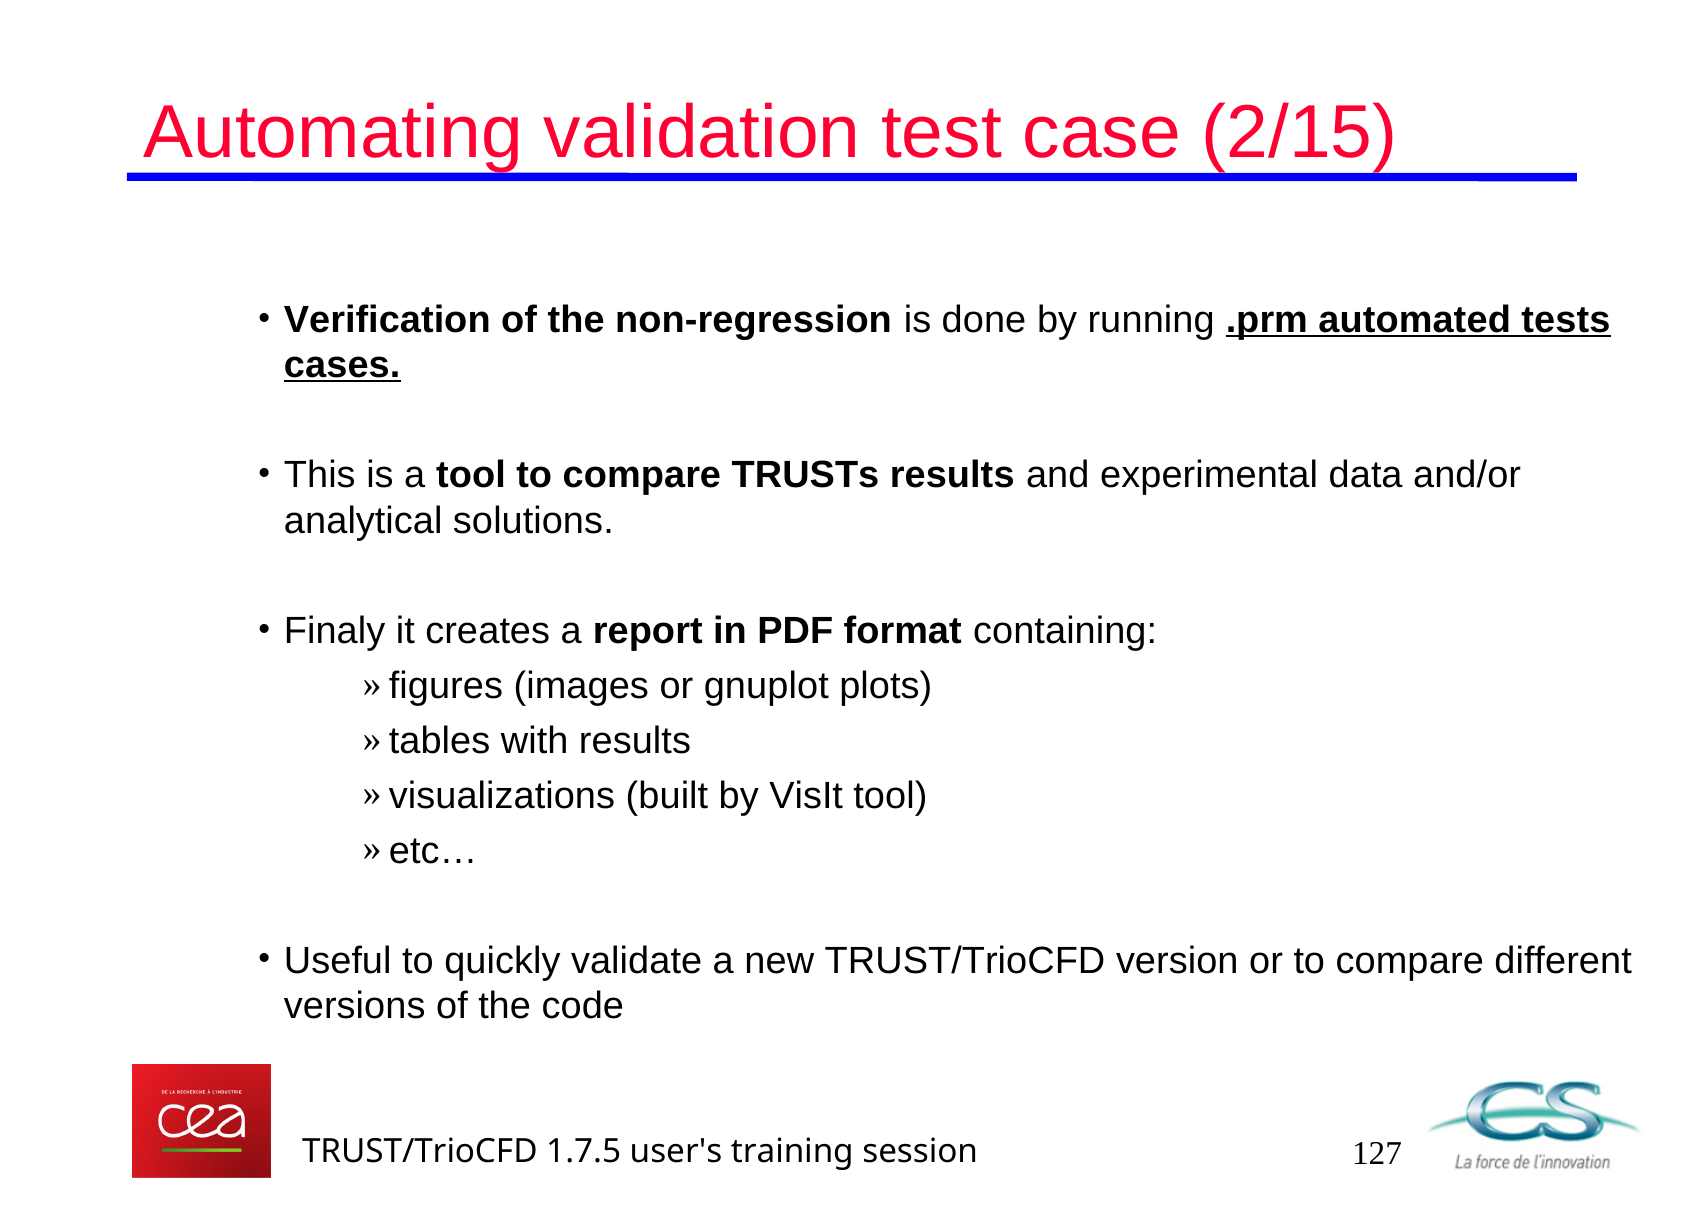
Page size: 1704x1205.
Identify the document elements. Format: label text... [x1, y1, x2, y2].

text_box Verification of the non-regression is done by running .prm automated tests cases. This is a tool to compare TRUSTs results and experimental data and/or analytical solutions. Finaly it creates a report in PDF format containing: figures (images or gnuplot plots) tables with results visualizations (built by VisIt tool) etc… Useful to quickly validate a new TRUST/TrioCFD version or to compare different versions of the code [5, 231, 1666, 1038]
picture [132, 1064, 271, 1178]
title Automating validation test case (2/15) [127, 39, 1577, 215]
picture [1423, 1072, 1648, 1179]
